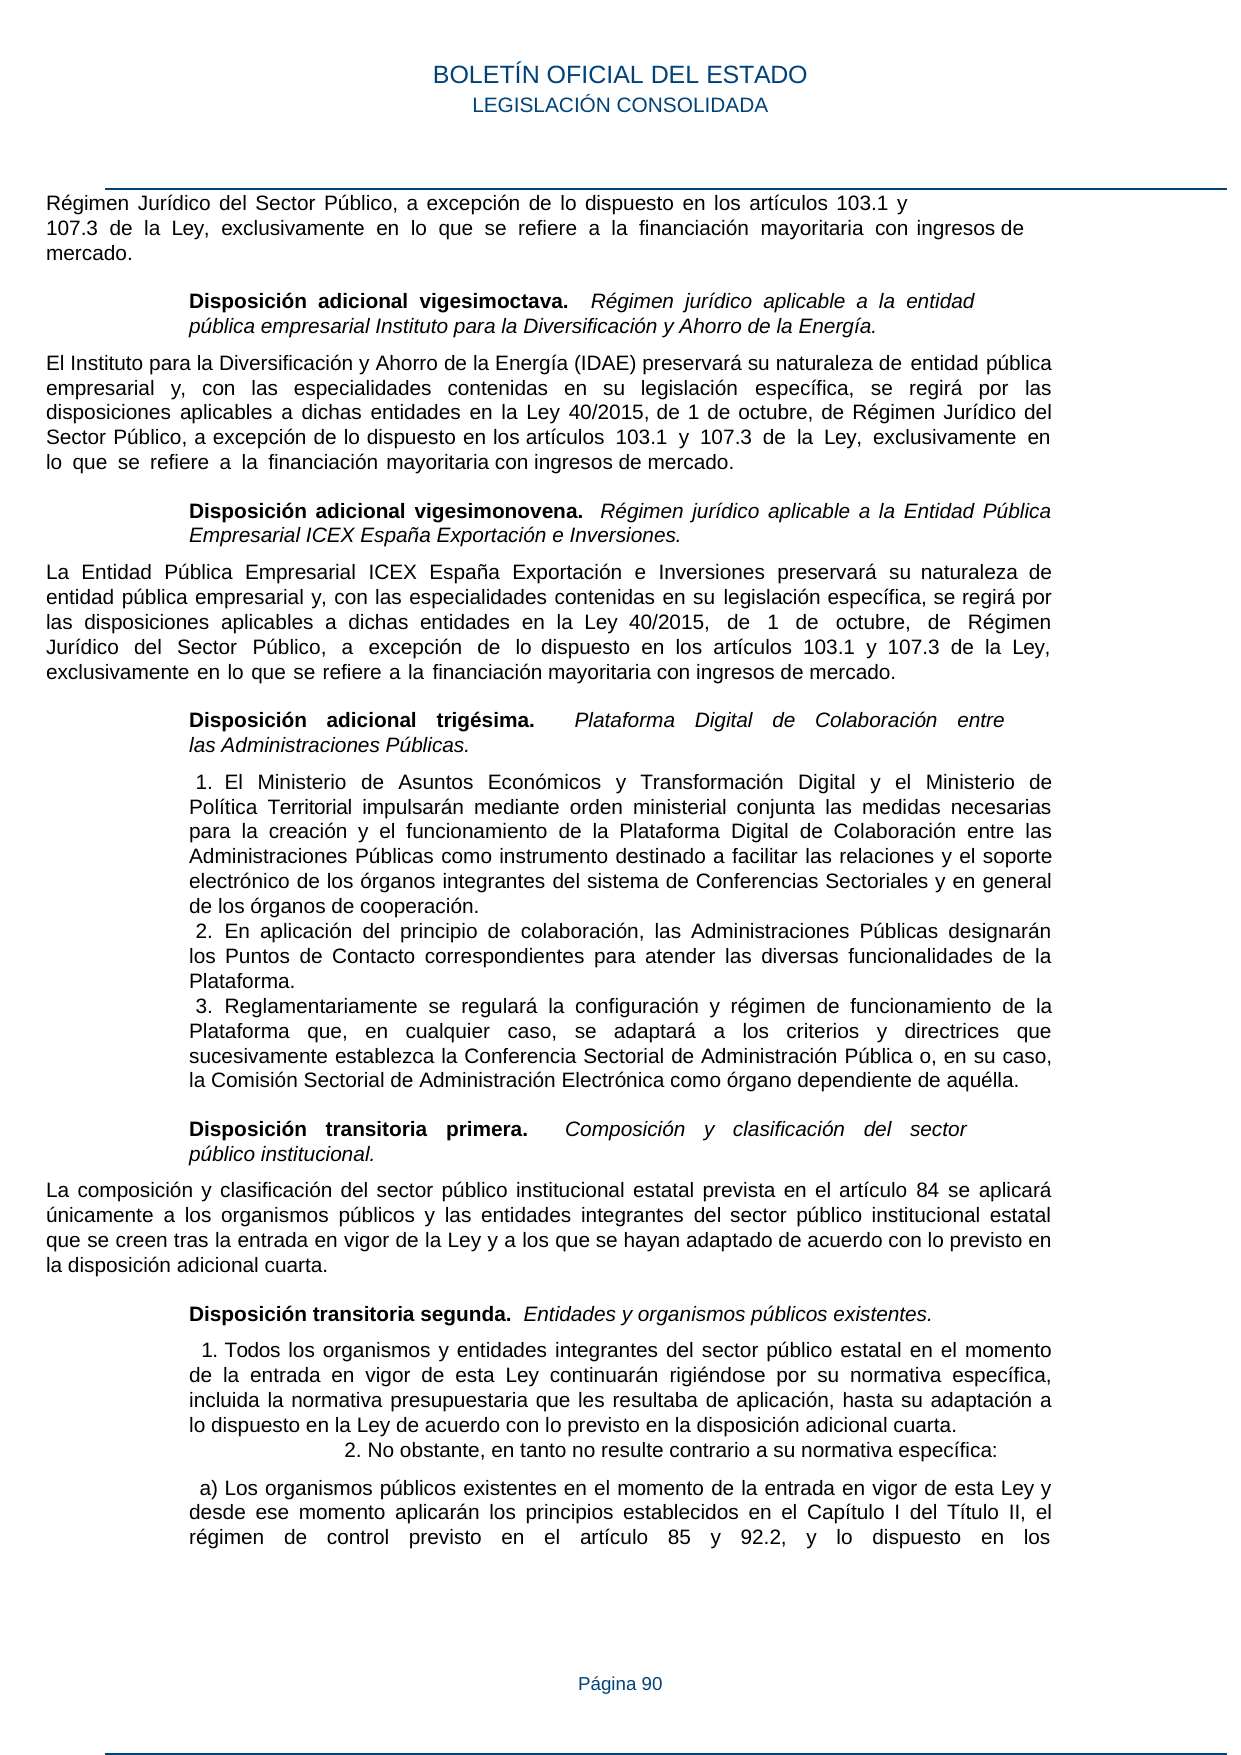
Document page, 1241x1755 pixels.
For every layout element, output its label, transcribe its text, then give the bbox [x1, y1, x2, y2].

text El Instituto para la Diversificación y Ahorro de la Energía (IDAE) preservará su naturaleza de entidad pública empresarial y, con las especialidades contenidas en su legislación específica, se regirá por las disposiciones aplicables a dichas entidades en la Ley 40/2015, de 1 de octubre, de Régimen Jurídico del Sector Público, a excepción de lo dispuesto en los artículos 103.1 y 107.3 de la Ley, exclusivamente en lo que se refiere a la financiación mayoritaria con ingresos de mercado. [46, 350, 1052, 474]
text Disposición adicional trigésima. Plataforma Digital de Colaboración entre las Administraciones Públicas. [189, 708, 1052, 757]
list Los organismos públicos existentes en el momento de la entrada en vigor de esta Ley y desde ese momento aplicarán los principios establecidos en el Capítulo I del Título II, el régimen de control previsto en el artículo 85 y 92.2, y lo dispuesto en los [164, 1475, 1052, 1549]
list Reglamentariamente se regulará la configuración y régimen de funcionamiento de la Plataforma que, en cualquier caso, se adaptará a los criterios y directrices que sucesivamente establezca la Conferencia Sectorial de Administración Pública o, en su caso, la Comisión Sectorial de Administración Electrónica como órgano dependiente de aquélla. [160, 994, 1052, 1092]
list En aplicación del principio de colaboración, las Administraciones Públicas designarán los Puntos de Contacto correspondientes para atender las diversas funcionalidades de la Plataforma. [160, 919, 1052, 993]
text 107.3 de la Ley, exclusivamente en lo que se refiere a la financiación mayoritaria con ingresos de mercado. [46, 216, 1072, 264]
text La Entidad Pública Empresarial ICEX España Exportación e Inversiones preservará su naturaleza de entidad pública empresarial y, con las especialidades contenidas en su legislación específica, se regirá por las disposiciones aplicables a dichas entidades en la Ley 40/2015, de 1 de octubre, de Régimen Jurídico del Sector Público, a excepción de lo dispuesto en los artículos 103.1 y 107.3 de la Ley, exclusivamente en lo que se refiere a la financiación mayoritaria con ingresos de mercado. [46, 560, 1052, 683]
list No obstante, en tanto no resulte contrario a su normativa específica: [344, 1438, 1195, 1462]
text Disposición adicional vigesimonovena. Régimen jurídico aplicable a la Entidad Pública Empresarial ICEX España Exportación e Inversiones. [189, 498, 1072, 547]
text Disposición transitoria segunda. Entidades y organismos públicos existentes. [189, 1301, 1195, 1325]
list El Ministerio de Asuntos Económicos y Transformación Digital y el Ministerio de Política Territorial impulsarán mediante orden ministerial conjunta las medidas necesarias para la creación y el funcionamiento de la Plataforma Digital de Colaboración entre las Administraciones Públicas como instrumento destinado a facilitar las relaciones y el soporte electrónico de los órganos integrantes del sistema de Conferencias Sectoriales y en general de los órganos de cooperación. [160, 769, 1052, 918]
text Disposición transitoria primera. Composición y clasificación del sector público institucional. [189, 1117, 1052, 1166]
list Todos los organismos y entidades integrantes del sector público estatal en el momento de la entrada en vigor de esta Ley continuarán rigiéndose por su normativa específica, incluida la normativa presupuestaria que les resultaba de aplicación, hasta su adaptación a lo dispuesto en la Ley de acuerdo con lo previsto en la disposición adicional cuarta. [166, 1338, 1052, 1437]
text La composición y clasificación del sector público institucional estatal prevista en el artículo 84 se aplicará únicamente a los organismos públicos y las entidades integrantes del sector público institucional estatal que se creen tras la entrada en vigor de la Ley y a los que se hayan adaptado de acuerdo con lo previsto en la disposición adicional cuarta. [46, 1178, 1052, 1277]
text Disposición adicional vigesimoctava. Régimen jurídico aplicable a la entidad pública empresarial Instituto para la Diversificación y Ahorro de la Energía. [189, 289, 1052, 338]
text Régimen Jurídico del Sector Público, a excepción de lo dispuesto en los artículos 103.1 y [46, 176, 1195, 214]
